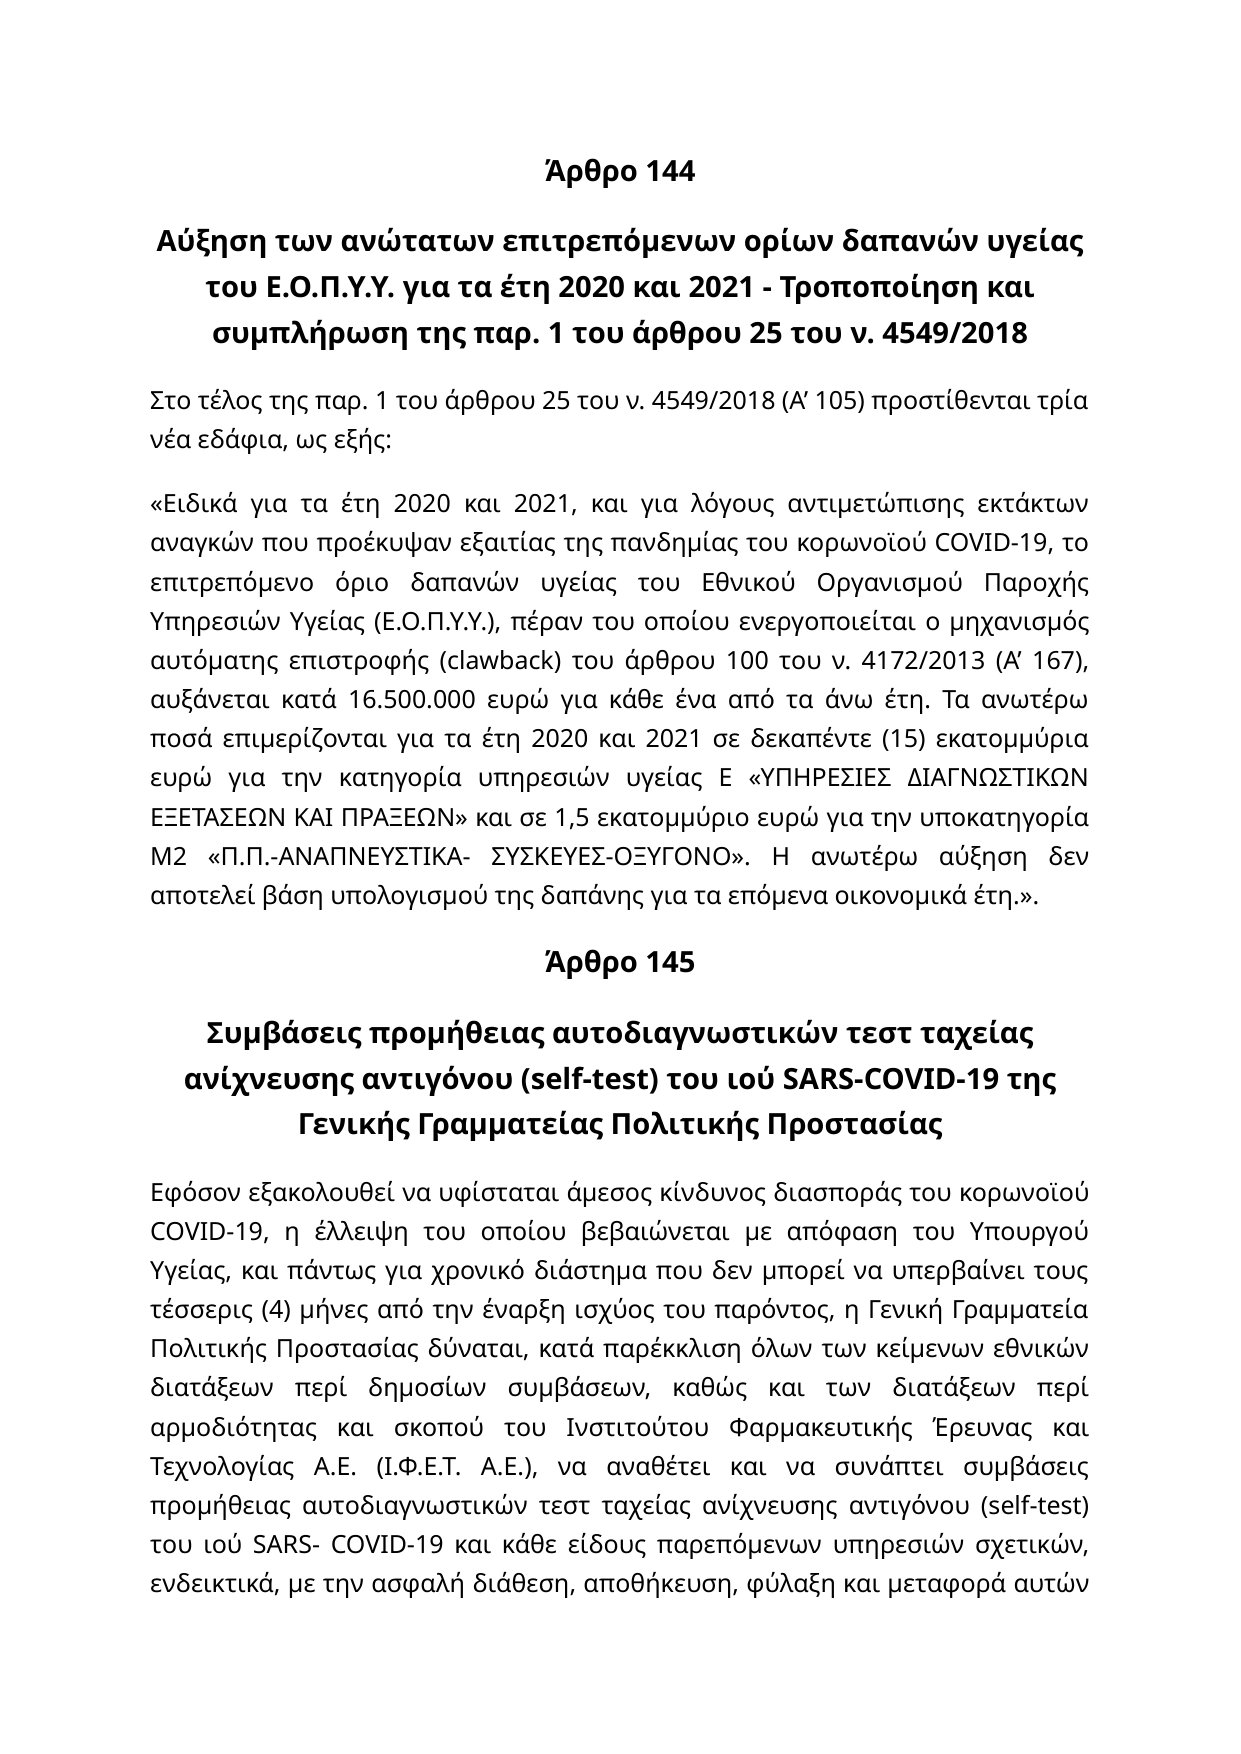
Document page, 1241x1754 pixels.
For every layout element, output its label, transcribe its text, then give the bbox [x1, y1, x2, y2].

text Στο τέλος της παρ. 1 του άρθρου 25 του ν. 4549/2018 (Α’ 105) προστίθενται τρία νέα εδάφια, ως εξής: [150, 382, 1090, 456]
text «Ειδικά για τα έτη 2020 και 2021, και για λόγους αντιμετώπισης εκτάκτων αναγκών που προέκυψαν εξαιτίας της πανδημίας του κορωνοϊού COVID-19, το επιτρεπόμενο όριο δαπανών υγείας του Εθνικού Οργανισμού Παροχής Υπηρεσιών Υγείας (Ε.Ο.Π.Υ.Υ.), πέραν του οποίου ενεργοποιείται ο μηχανισμός αυτόματης επιστροφής (clawback) του άρθρου 100 του ν. 4172/2013 (Α’ 167), αυξάνεται κατά 16.500.000 ευρώ για κάθε ένα από τα άνω έτη. Τα ανωτέρω ποσά επιμερίζονται για τα έτη 2020 και 2021 σε δεκαπέντε (15) εκατομμύρια ευρώ για την κατηγορία υπηρεσιών υγείας Ε «ΥΠΗΡΕΣΙΕΣ ΔΙΑΓΝΩΣΤΙΚΩΝ ΕΞΕΤΑΣΕΩΝ ΚΑΙ ΠΡΑΞΕΩΝ» και σε 1,5 εκατομμύριο ευρώ για την υποκατηγορία Μ2 «Π.Π.-ΑΝΑΠΝΕΥΣΤΙΚΑ- ΣΥΣΚΕΥΕΣ-ΟΞΥΓΟΝΟ». Η ανωτέρω αύξηση δεν αποτελεί βάση υπολογισμού της δαπάνης για τα επόμενα οικονομικά έτη.». [150, 486, 1090, 912]
text Εφόσον εξακολουθεί να υφίσταται άμεσος κίνδυνος διασποράς του κορωνοϊού COVID-19, η έλλειψη του οποίου βεβαιώνεται με απόφαση του Υπουργού Υγείας, και πάντως για χρονικό διάστημα που δεν μπορεί να υπερβαίνει τους τέσσερις (4) μήνες από την έναρξη ισχύος του παρόντος, η Γενική Γραμματεία Πολιτικής Προστασίας δύναται, κατά παρέκκλιση όλων των κείμενων εθνικών διατάξεων περί δημοσίων συμβάσεων, καθώς και των διατάξεων περί αρμοδιότητας και σκοπού του Ινστιτούτου Φαρμακευτικής Έρευνας και Τεχνολογίας Α.Ε. (Ι.Φ.Ε.Τ. Α.Ε.), να αναθέτει και να συνάπτει συμβάσεις προμήθειας αυτοδιαγνωστικών τεστ ταχείας ανίχνευσης αντιγόνου (self-test) του ιού SARS- COVID-19 και κάθε είδους παρεπόμενων υπηρεσιών σχετικών, ενδεικτικά, με την ασφαλή διάθεση, αποθήκευση, φύλαξη και μεταφορά αυτών [150, 1174, 1090, 1600]
subtitle Αύξηση των ανώτατων επιτρεπόμενων ορίων δαπανών υγείας του Ε.Ο.Π.Υ.Υ. για τα έτη 2020 και 2021 - Τροποποίηση και συμπλήρωση της παρ. 1 του άρθρου 25 του ν. 4549/2018 [150, 221, 1090, 352]
subtitle Άρθρο 145 [150, 942, 1090, 981]
subtitle Συμβάσεις προμήθειας αυτοδιαγνωστικών τεστ ταχείας ανίχνευσης αντιγόνου (self-test) του ιού SARS-COVID-19 της Γενικής Γραμματείας Πολιτικής Προστασίας [150, 1012, 1090, 1143]
subtitle Άρθρο 144 [150, 150, 1090, 190]
